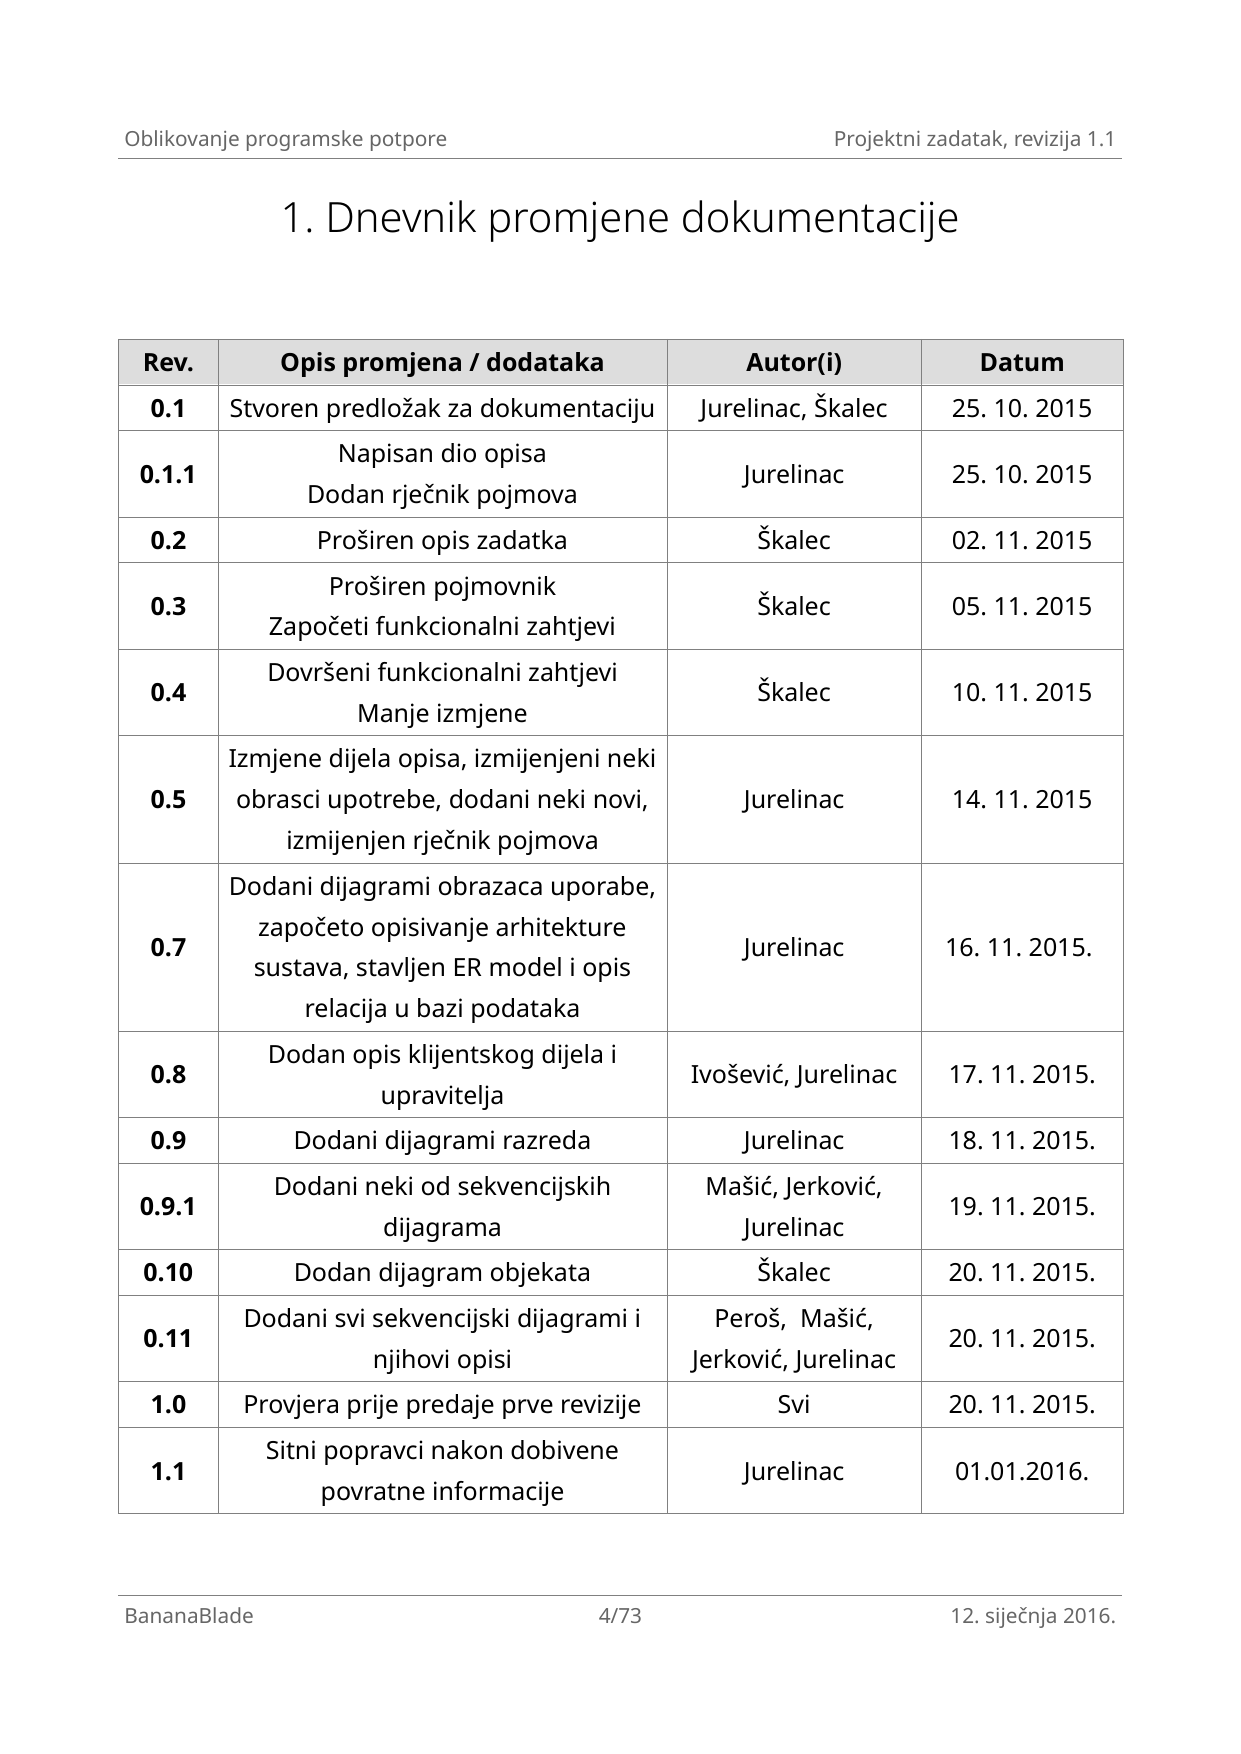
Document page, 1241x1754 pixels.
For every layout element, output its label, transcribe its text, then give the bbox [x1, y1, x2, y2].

table_cell Dovršeni funkcionalni zahtjevi Manje izmjene [219, 650, 667, 735]
table_cell 01.01.2016. [922, 1428, 1123, 1513]
table_cell 05. 11. 2015 [922, 563, 1123, 649]
table_cell Provjera prije predaje prve revizije [219, 1382, 667, 1427]
table_cell Jurelinac, Škalec [668, 386, 921, 430]
table_cell Dodani dijagrami razreda [219, 1118, 667, 1163]
table_cell 0.1 [119, 386, 218, 430]
table_header Rev. [119, 340, 218, 384]
subtitle 1. Dnevnik promjene dokumentacije [118, 188, 1122, 245]
table_header Datum [922, 340, 1123, 384]
table_cell 0.4 [119, 650, 218, 735]
table_cell Ivošević, Jurelinac [668, 1032, 921, 1117]
table_cell Izmjene dijela opisa, izmijenjeni neki obrasci upotrebe, dodani neki novi, izmijenjen rječnik pojmova [219, 736, 667, 862]
table_cell 0.9.1 [119, 1164, 218, 1249]
table_cell 0.3 [119, 563, 218, 649]
table_cell 0.2 [119, 518, 218, 562]
table_cell 18. 11. 2015. [922, 1118, 1123, 1163]
table_cell 20. 11. 2015. [922, 1250, 1123, 1295]
table_cell Svi [668, 1382, 921, 1427]
table_cell Škalec [668, 650, 921, 735]
table_cell 0.10 [119, 1250, 218, 1295]
table_cell 16. 11. 2015. [922, 864, 1123, 1031]
table_cell 02. 11. 2015 [922, 518, 1123, 562]
table_cell 25. 10. 2015 [922, 386, 1123, 430]
table_cell 14. 11. 2015 [922, 736, 1123, 862]
table_cell Peroš, Mašić, Jerković, Jurelinac [668, 1296, 921, 1381]
table_cell Dodan dijagram objekata [219, 1250, 667, 1295]
table_cell 10. 11. 2015 [922, 650, 1123, 735]
table_cell Sitni popravci nakon dobivene povratne informacije [219, 1428, 667, 1513]
table_cell Stvoren predložak za dokumentaciju [219, 386, 667, 430]
table_header Autor(i) [668, 340, 921, 384]
table_cell 17. 11. 2015. [922, 1032, 1123, 1117]
table_cell Jurelinac [668, 736, 921, 862]
table_cell 20. 11. 2015. [922, 1296, 1123, 1381]
table_cell 0.9 [119, 1118, 218, 1163]
table_cell 0.5 [119, 736, 218, 862]
table_cell 0.8 [119, 1032, 218, 1117]
table_cell Škalec [668, 518, 921, 562]
table_cell Dodan opis klijentskog dijela i upravitelja [219, 1032, 667, 1117]
table_cell 0.1.1 [119, 431, 218, 517]
table_cell Dodani dijagrami obrazaca uporabe, započeto opisivanje arhitekture sustava, stavljen ER model i opis relacija u bazi podataka [219, 864, 667, 1031]
table_cell 0.11 [119, 1296, 218, 1381]
table_cell Škalec [668, 1250, 921, 1295]
table_cell Mašić, Jerković, Jurelinac [668, 1164, 921, 1249]
table_cell Dodani neki od sekvencijskih dijagrama [219, 1164, 667, 1249]
table_cell Proširen opis zadatka [219, 518, 667, 562]
table_cell 0.7 [119, 864, 218, 1031]
table_cell Jurelinac [668, 1428, 921, 1513]
table_cell 19. 11. 2015. [922, 1164, 1123, 1249]
table_cell Škalec [668, 563, 921, 649]
table_cell 20. 11. 2015. [922, 1382, 1123, 1427]
table_header Opis promjena / dodataka [219, 340, 667, 384]
table_cell Proširen pojmovnik Započeti funkcionalni zahtjevi [219, 563, 667, 649]
table_cell 1.1 [119, 1428, 218, 1513]
table_cell 1.0 [119, 1382, 218, 1427]
table_cell 25. 10. 2015 [922, 431, 1123, 517]
table_cell Jurelinac [668, 1118, 921, 1163]
table_cell Dodani svi sekvencijski dijagrami i njihovi opisi [219, 1296, 667, 1381]
table_cell Jurelinac [668, 431, 921, 517]
table_cell Jurelinac [668, 864, 921, 1031]
table_cell Napisan dio opisa Dodan rječnik pojmova [219, 431, 667, 517]
